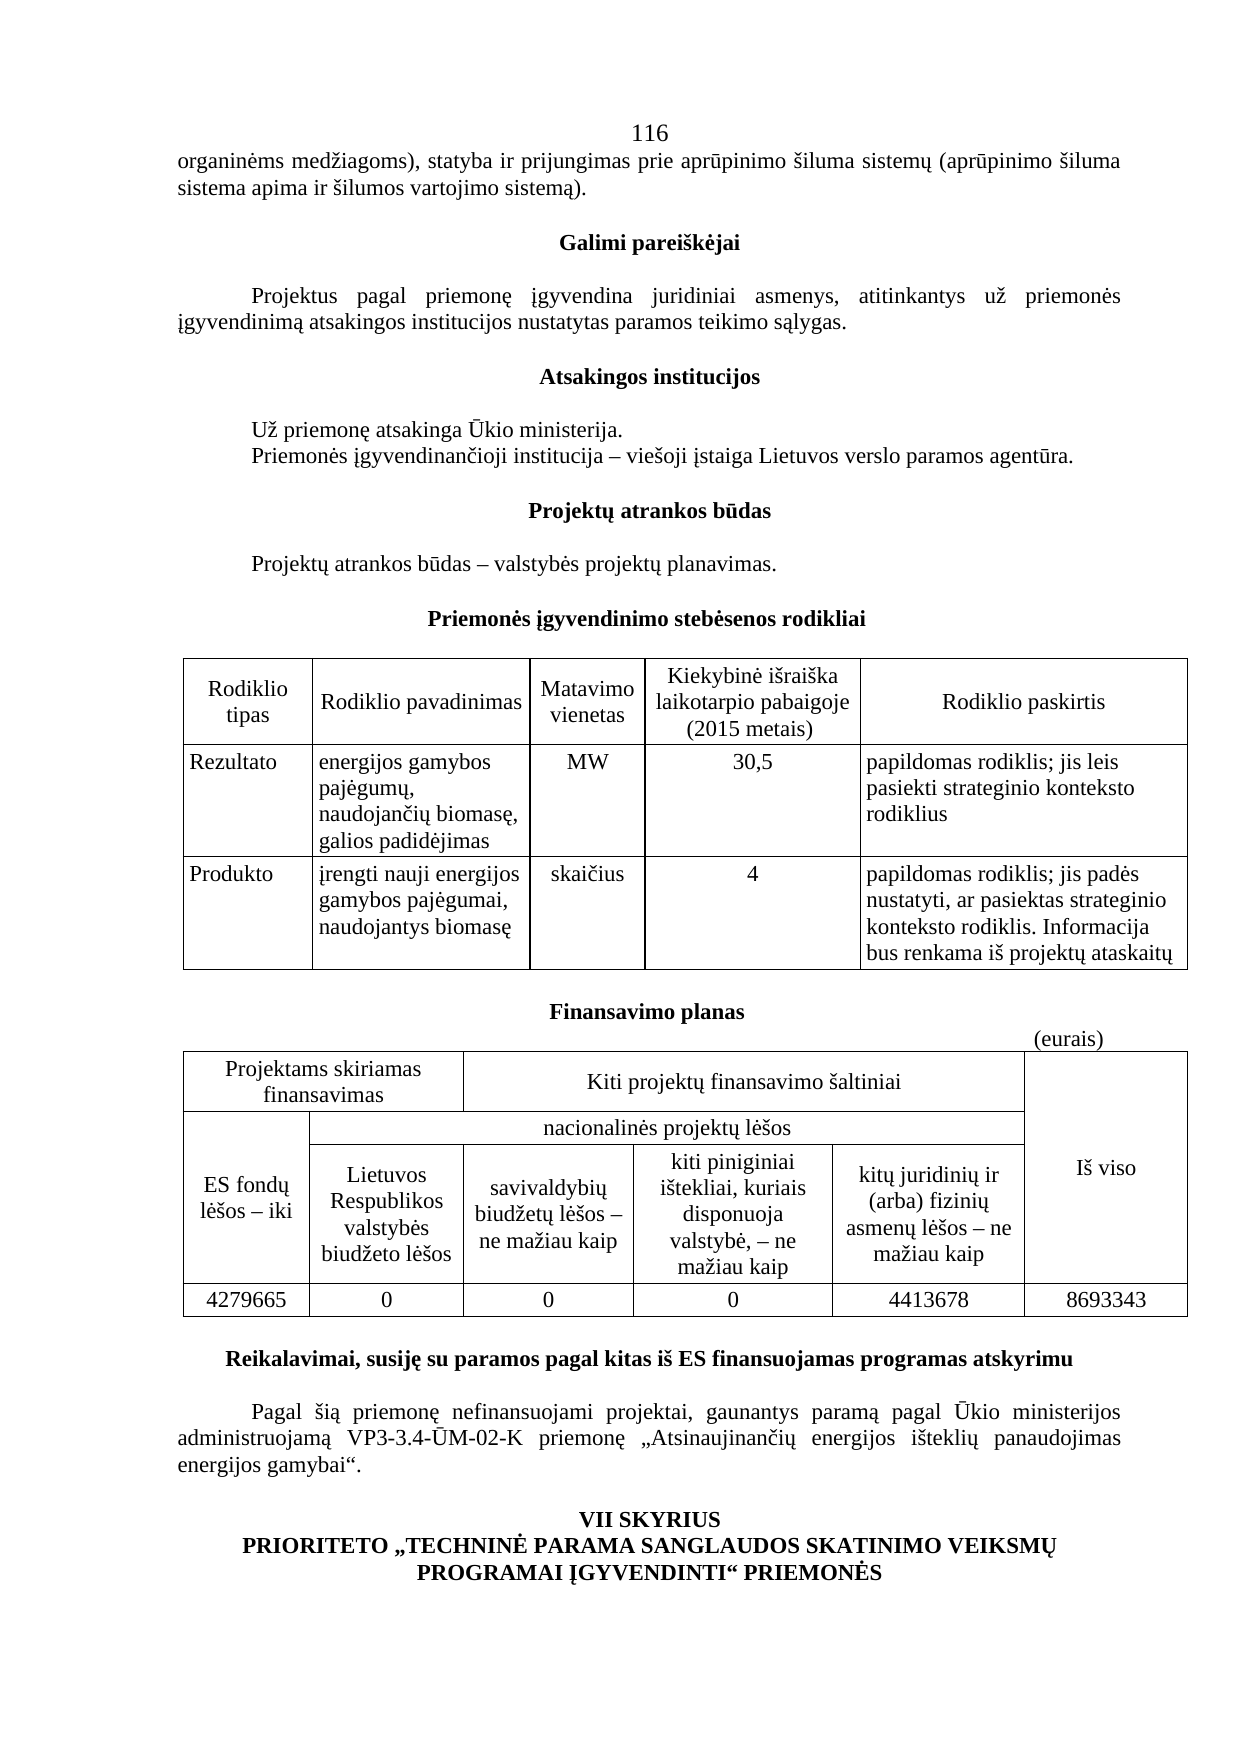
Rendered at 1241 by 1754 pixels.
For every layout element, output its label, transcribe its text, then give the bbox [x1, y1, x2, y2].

table_cell Lietuvos Respublikos valstybės biudžeto lėšos [310, 1145, 463, 1282]
table_cell 30,5 [646, 745, 860, 856]
text Projektų atrankos būdas [177, 497, 1122, 524]
table_cell papildomas rodiklis; jis padės nustatyti, ar pasiektas strateginio konteksto rodiklis. Informacija bus renkama iš projektų ataskaitų [861, 857, 1187, 968]
table_cell ES fondų lėšos – iki [184, 1112, 309, 1282]
table_header Rodiklio paskirtis [861, 659, 1187, 744]
table_cell Rezultato [184, 745, 312, 856]
table_cell papildomas rodiklis; jis leis pasiekti strateginio konteksto rodiklius [861, 745, 1187, 856]
text PRIORITETO „TECHNINĖ PARAMA SANGLAUDOS SKATINIMO VEIKSMŲ PROGRAMAI ĮGYVENDINTI“ PRIEMONĖS [177, 1532, 1122, 1585]
text Projektus pagal priemonę įgyvendina juridiniai asmenys, atitinkantys už priemonės įgyvendinimą atsakingos institucijos nustatytas paramos teikimo sąlygas. [177, 282, 1122, 334]
table_header Kiti projektų finansavimo šaltiniai [464, 1052, 1024, 1111]
table_cell 4279665 [184, 1284, 309, 1316]
text Finansavimo planas [177, 998, 1122, 1024]
text (eurais) [1034, 1024, 1122, 1051]
text VII SKYRIUS [177, 1506, 1122, 1532]
table_cell savivaldybių biudžetų lėšos – ne mažiau kaip [464, 1145, 633, 1282]
table_cell 0 [634, 1284, 832, 1316]
table_cell energijos gamybos pajėgumų, naudojančių biomasę, galios padidėjimas [313, 745, 529, 856]
table_cell MW [531, 745, 644, 856]
text organinėms medžiagoms), statyba ir prijungimas prie aprūpinimo šiluma sistemų (aprūpinimo šiluma sistema apima ir šilumos vartojimo sistemą). [177, 148, 1122, 200]
table_header Rodiklio pavadinimas [313, 659, 529, 744]
table_header Projektams skiriamas finansavimas [184, 1052, 463, 1111]
text Už priemonę atsakinga Ūkio ministerija. [177, 416, 1122, 442]
text Pagal šią priemonę nefinansuojami projektai, gaunantys paramą pagal Ūkio ministerijos administruojamą VP3-3.4-ŪM-02-K priemonę „Atsinaujinančių energijos išteklių panaudojimas energijos gamybai“. [177, 1398, 1122, 1477]
table_cell 8693343 [1025, 1284, 1187, 1316]
text Reikalavimai, susiję su paramos pagal kitas iš ES finansuojamas programas atskyrimu [177, 1345, 1122, 1372]
text Priemonės įgyvendinančioji institucija – viešoji įstaiga Lietuvos verslo paramos agentūra. [177, 442, 1122, 469]
table_cell nacionalinės projektų lėšos [310, 1112, 1024, 1144]
table_cell kitų juridinių ir (arba) fizinių asmenų lėšos – ne mažiau kaip [833, 1145, 1024, 1282]
table_header Iš viso [1025, 1052, 1187, 1282]
table_cell kiti piniginiai ištekliai, kuriais disponuoja valstybė, – ne mažiau kaip [634, 1145, 832, 1282]
table_cell 4 [646, 857, 860, 968]
table_header Matavimo vienetas [531, 659, 644, 744]
table_cell 0 [464, 1284, 633, 1316]
table_cell 0 [310, 1284, 463, 1316]
table_cell 4413678 [833, 1284, 1024, 1316]
table_header Rodiklio tipas [184, 659, 312, 744]
text Priemonės įgyvendinimo stebėsenos rodikliai [177, 605, 1122, 632]
table_cell Produkto [184, 857, 312, 968]
table_cell skaičius [531, 857, 644, 968]
text Galimi pareiškėjai [177, 229, 1122, 255]
text Projektų atrankos būdas – valstybės projektų planavimas. [177, 550, 1122, 576]
table_cell įrengti nauji energijos gamybos pajėgumai, naudojantys biomasę [313, 857, 529, 968]
table_header Kiekybinė išraiška laikotarpio pabaigoje (2015 metais) [646, 659, 860, 744]
text Atsakingos institucijos [177, 363, 1122, 389]
